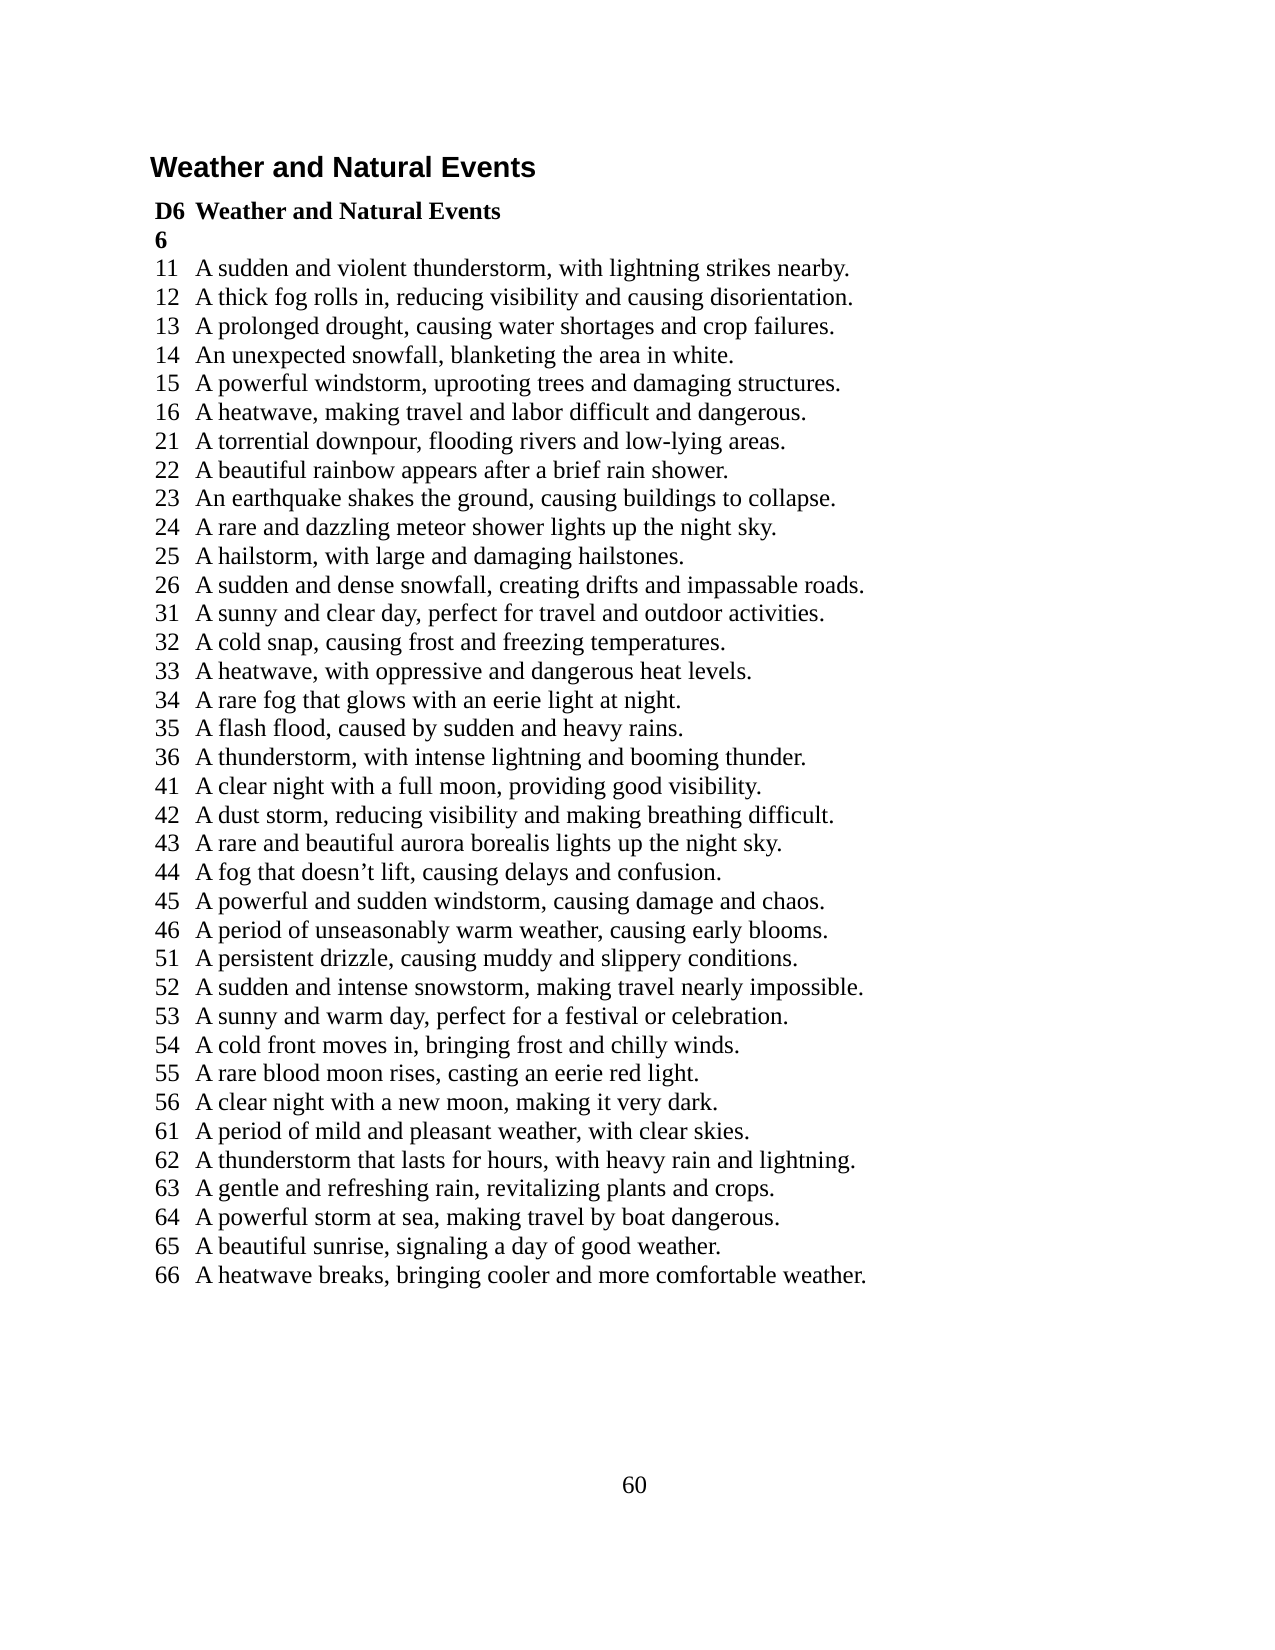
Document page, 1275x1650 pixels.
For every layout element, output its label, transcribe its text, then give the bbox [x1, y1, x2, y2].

table_cell 41 [150, 771, 191, 800]
table_cell 44 [150, 857, 191, 886]
table_cell A cold front moves in, bringing frost and chilly winds. [191, 1030, 1125, 1058]
table_cell 23 [150, 484, 191, 512]
table_cell A clear night with a full moon, providing good visibility. [191, 771, 1125, 800]
table_cell 14 [150, 340, 191, 368]
table_cell 13 [150, 311, 191, 340]
table_cell A thunderstorm, with intense lightning and booming thunder. [191, 742, 1125, 771]
table_cell 35 [150, 714, 191, 742]
table_cell 53 [150, 1001, 191, 1030]
table_cell 56 [150, 1087, 191, 1116]
table_cell 43 [150, 829, 191, 857]
table_cell A heatwave, making travel and labor difficult and dangerous. [191, 397, 1125, 426]
table_cell A fog that doesn’t lift, causing delays and confusion. [191, 857, 1125, 886]
table_cell 24 [150, 512, 191, 541]
table_cell 36 [150, 742, 191, 771]
table_cell A clear night with a new moon, making it very dark. [191, 1087, 1125, 1116]
table_cell A rare and dazzling meteor shower lights up the night sky. [191, 512, 1125, 541]
table_cell A sunny and clear day, perfect for travel and outdoor activities. [191, 599, 1125, 627]
table_cell An earthquake shakes the ground, causing buildings to collapse. [191, 484, 1125, 512]
table_cell 55 [150, 1059, 191, 1087]
table_cell A cold snap, causing frost and freezing temperatures. [191, 627, 1125, 656]
table_cell 51 [150, 944, 191, 972]
table_cell 42 [150, 800, 191, 828]
table_cell 66 [150, 1260, 191, 1288]
table_cell 63 [150, 1174, 191, 1202]
table_cell 21 [150, 426, 191, 455]
table_cell 33 [150, 656, 191, 685]
table_cell A prolonged drought, causing water shortages and crop failures. [191, 311, 1125, 340]
table_cell A beautiful rainbow appears after a brief rain shower. [191, 455, 1125, 483]
table_cell A hailstorm, with large and damaging hailstones. [191, 541, 1125, 570]
table_cell 45 [150, 886, 191, 915]
table_header D66 [150, 196, 191, 253]
table_cell 26 [150, 570, 191, 598]
table_cell A persistent drizzle, causing muddy and slippery conditions. [191, 944, 1125, 972]
table_cell 62 [150, 1145, 191, 1173]
table_cell A thunderstorm that lasts for hours, with heavy rain and lightning. [191, 1145, 1125, 1173]
table_cell A period of unseasonably warm weather, causing early blooms. [191, 915, 1125, 943]
table_cell A powerful storm at sea, making travel by boat dangerous. [191, 1202, 1125, 1231]
table_cell 32 [150, 627, 191, 656]
table_cell 15 [150, 369, 191, 397]
table_cell 25 [150, 541, 191, 570]
table_cell A rare blood moon rises, casting an eerie red light. [191, 1059, 1125, 1087]
table_cell 12 [150, 282, 191, 311]
table_cell 54 [150, 1030, 191, 1058]
table_cell A dust storm, reducing visibility and making breathing difficult. [191, 800, 1125, 828]
table_cell A heatwave breaks, bringing cooler and more comfortable weather. [191, 1260, 1125, 1288]
table_cell A rare fog that glows with an eerie light at night. [191, 685, 1125, 713]
table_cell 34 [150, 685, 191, 713]
table_cell A period of mild and pleasant weather, with clear skies. [191, 1116, 1125, 1145]
table_cell A rare and beautiful aurora borealis lights up the night sky. [191, 829, 1125, 857]
table_cell 16 [150, 397, 191, 426]
table_cell A powerful and sudden windstorm, causing damage and chaos. [191, 886, 1125, 915]
table_cell A torrential downpour, flooding rivers and low-lying areas. [191, 426, 1125, 455]
table_cell 22 [150, 455, 191, 483]
table_cell A sudden and dense snowfall, creating drifts and impassable roads. [191, 570, 1125, 598]
table_cell A powerful windstorm, uprooting trees and damaging structures. [191, 369, 1125, 397]
table_cell 52 [150, 972, 191, 1001]
subtitle Weather and Natural Events [150, 150, 1125, 183]
table_cell A gentle and refreshing rain, revitalizing plants and crops. [191, 1174, 1125, 1202]
table_cell 31 [150, 599, 191, 627]
table_cell An unexpected snowfall, blanketing the area in white. [191, 340, 1125, 368]
table_cell 11 [150, 254, 191, 282]
table_cell 61 [150, 1116, 191, 1145]
table_cell A flash flood, caused by sudden and heavy rains. [191, 714, 1125, 742]
table_cell A beautiful sunrise, signaling a day of good weather. [191, 1231, 1125, 1260]
table_cell 46 [150, 915, 191, 943]
table_cell 64 [150, 1202, 191, 1231]
table_cell A sudden and violent thunderstorm, with lightning strikes nearby. [191, 254, 1125, 282]
table_cell 65 [150, 1231, 191, 1260]
table_header Weather and Natural Events [191, 196, 1125, 253]
table_cell A thick fog rolls in, reducing visibility and causing disorientation. [191, 282, 1125, 311]
table_cell A sudden and intense snowstorm, making travel nearly impossible. [191, 972, 1125, 1001]
table_cell A heatwave, with oppressive and dangerous heat levels. [191, 656, 1125, 685]
table_cell A sunny and warm day, perfect for a festival or celebration. [191, 1001, 1125, 1030]
